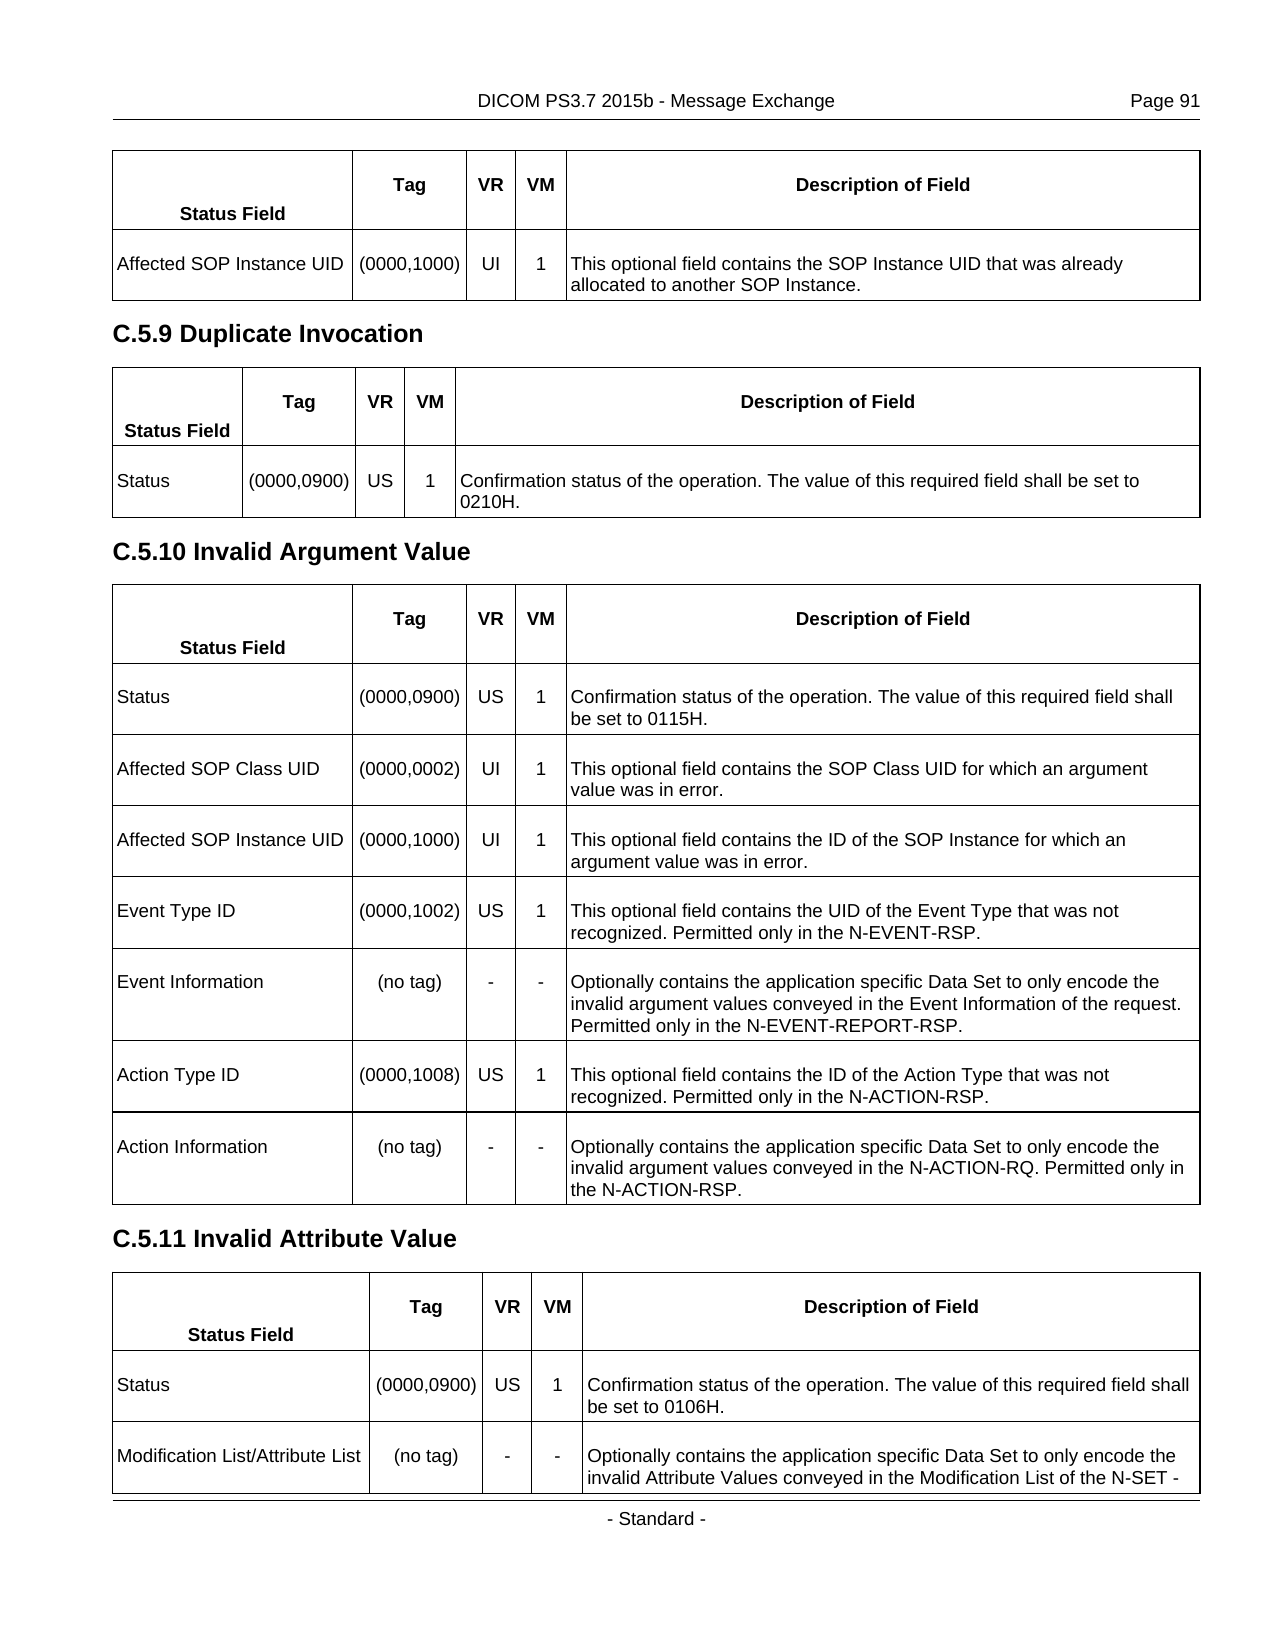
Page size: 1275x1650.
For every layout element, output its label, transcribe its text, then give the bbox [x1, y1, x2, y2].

table_cell Confirmation status of the operation. The value of this required field shall be set to 0115H. [567, 664, 1199, 734]
table_cell (0000,1000) [353, 230, 466, 300]
table_cell 1 [516, 877, 566, 947]
table_header VM [405, 368, 455, 445]
table_cell Affected SOP Instance UID [113, 806, 352, 876]
table_cell This optional field contains the ID of the SOP Instance for which an argument value was in error. [567, 806, 1199, 876]
table_cell Modification List/Attribute List [113, 1422, 369, 1492]
table_header Description of Field [583, 1273, 1199, 1350]
table_header Tag [370, 1273, 482, 1350]
table_header Tag [353, 151, 466, 228]
table_cell UI [467, 735, 515, 805]
table_cell (0000,1008) [353, 1041, 466, 1111]
table_cell Confirmation status of the operation. The value of this required field shall be set to 0106H. [583, 1351, 1199, 1421]
table_header Status Field [113, 585, 352, 662]
table_cell US [467, 664, 515, 734]
table_header VR [356, 368, 404, 445]
table_header VM [516, 151, 566, 228]
table_cell This optional field contains the SOP Instance UID that was already allocated to another SOP Instance. [567, 230, 1199, 300]
table_cell - [483, 1422, 531, 1492]
table_header Description of Field [567, 585, 1199, 662]
table_cell Status [113, 446, 242, 517]
table_cell This optional field contains the UID of the Event Type that was not recognized. Permitted only in the N-EVENT-RSP. [567, 877, 1199, 947]
table_header Status Field [113, 1273, 369, 1350]
table_cell UI [467, 806, 515, 876]
table_cell 1 [405, 446, 455, 517]
table_cell US [356, 446, 404, 517]
table_cell Optionally contains the application specific Data Set to only encode the invalid Attribute Values conveyed in the Modification List of the N-SET [583, 1422, 1199, 1492]
table_cell Status [113, 664, 352, 734]
table_cell (0000,0900) [353, 664, 466, 734]
table_cell - [516, 949, 566, 1040]
table_header VR [483, 1273, 531, 1350]
table_cell 1 [516, 806, 566, 876]
table_cell This optional field contains the ID of the Action Type that was not recognized. Permitted only in the N-ACTION-RSP. [567, 1041, 1199, 1111]
table_cell Action Information [113, 1113, 352, 1204]
table_cell Confirmation status of the operation. The value of this required field shall be set to 0210H. [456, 446, 1199, 517]
table_header Tag [353, 585, 466, 662]
table_header Description of Field [456, 368, 1199, 445]
table_header Status Field [113, 151, 352, 228]
table_cell Optionally contains the application specific Data Set to only encode the invalid argument values conveyed in the N-ACTION-RQ. Permitted only in the N-ACTION-RSP. [567, 1113, 1199, 1204]
table_cell - [516, 1113, 566, 1204]
table_cell - [467, 949, 515, 1040]
table_cell (0000,1002) [353, 877, 466, 947]
table_cell - [467, 1113, 515, 1204]
table_header VR [467, 151, 515, 228]
text C.5.9 Duplicate Invocation [112, 319, 1200, 348]
table_cell (0000,0002) [353, 735, 466, 805]
table_header VR [467, 585, 515, 662]
text C.5.11 Invalid Attribute Value [112, 1224, 1200, 1253]
table_cell Optionally contains the application specific Data Set to only encode the invalid argument values conveyed in the Event Information of the request. Permitted only in the N-EVENT-REPORT-RSP. [567, 949, 1199, 1040]
table_cell Affected SOP Instance UID [113, 230, 352, 300]
table_cell 1 [516, 664, 566, 734]
table_cell This optional field contains the SOP Class UID for which an argument value was in error. [567, 735, 1199, 805]
table_header Description of Field [567, 151, 1199, 228]
table_cell (0000,1000) [353, 806, 466, 876]
table_cell (0000,0900) [243, 446, 355, 517]
table_cell Status [113, 1351, 369, 1421]
table_cell - [532, 1422, 582, 1492]
table_cell Affected SOP Class UID [113, 735, 352, 805]
table_cell (no tag) [353, 949, 466, 1040]
table_cell 1 [532, 1351, 582, 1421]
table_header Tag [243, 368, 355, 445]
table_cell US [467, 877, 515, 947]
table_cell Action Type ID [113, 1041, 352, 1111]
text C.5.10 Invalid Argument Value [112, 536, 1200, 565]
table_cell (no tag) [353, 1113, 466, 1204]
table_cell US [467, 1041, 515, 1111]
table_cell 1 [516, 230, 566, 300]
table_header VM [516, 585, 566, 662]
table_cell 1 [516, 1041, 566, 1111]
table_cell (0000,0900) [370, 1351, 482, 1421]
table_header VM [532, 1273, 582, 1350]
table_cell US [483, 1351, 531, 1421]
table_cell Event Type ID [113, 877, 352, 947]
table_header Status Field [113, 368, 242, 445]
table_cell (no tag) [370, 1422, 482, 1492]
table_cell UI [467, 230, 515, 300]
table_cell Event Information [113, 949, 352, 1040]
table_cell 1 [516, 735, 566, 805]
